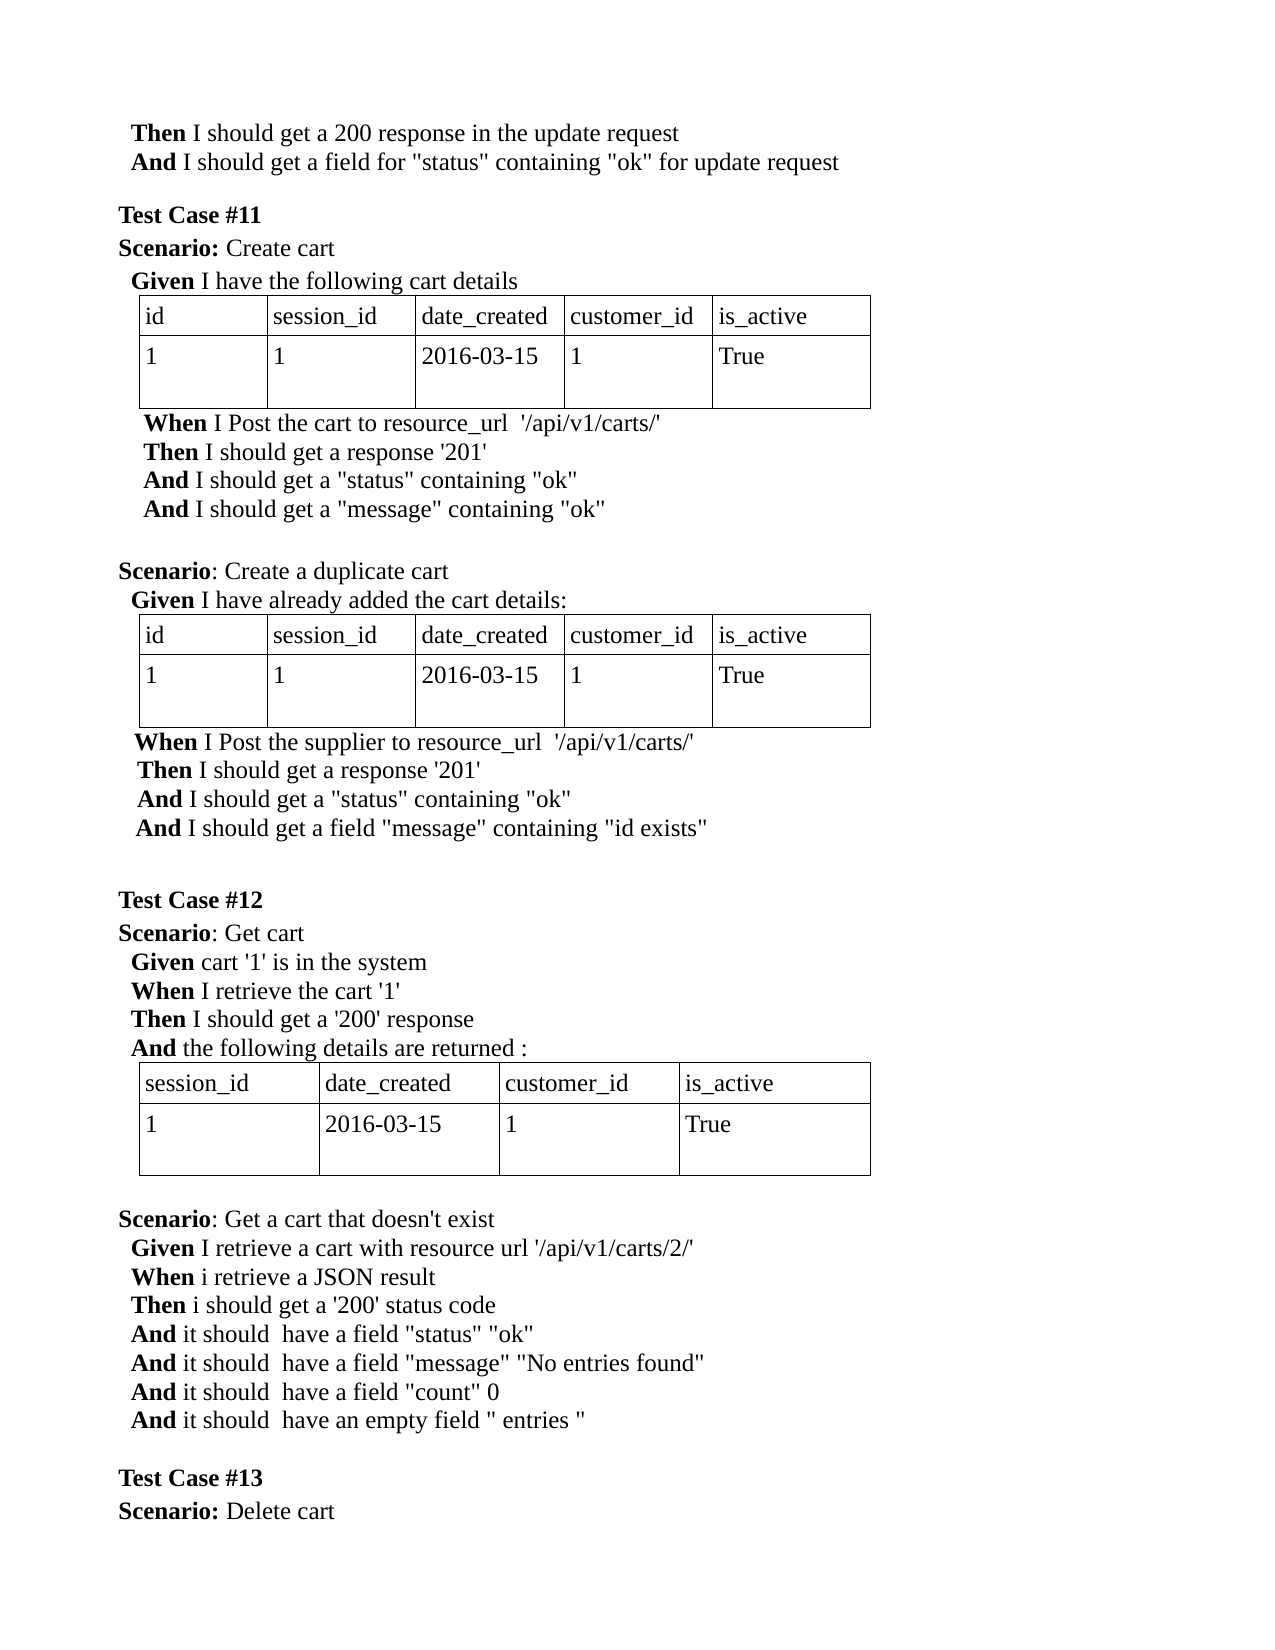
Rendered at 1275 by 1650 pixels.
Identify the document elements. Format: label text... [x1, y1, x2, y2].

table_cell 2016-03-15 [416, 336, 564, 407]
table_header customer_id [500, 1063, 679, 1103]
table_header session_id [268, 296, 415, 335]
table_cell 1 [140, 655, 267, 726]
table_header customer_id [565, 296, 712, 335]
text And it should have a field "message" "No entries found" [118, 1348, 1157, 1377]
table_header date_created [320, 1063, 499, 1103]
table_header date_created [416, 615, 564, 654]
text When i retrieve a JSON result [118, 1262, 1157, 1290]
text Given I have already added the cart details: [118, 585, 1157, 613]
table_cell 1 [500, 1104, 679, 1175]
text And I should get a "status" containing "ok" [118, 465, 1157, 494]
table_header customer_id [565, 615, 712, 654]
text Test Case #11 [118, 200, 1157, 228]
text And I should get a field for "status" containing "ok" for update request [118, 147, 1157, 176]
text Then I should get a response '201' [118, 437, 1157, 465]
text Test Case #12 [118, 885, 1157, 914]
table_cell 1 [140, 1104, 319, 1175]
text And it should have an empty field " entries " [118, 1405, 1157, 1434]
table_header session_id [268, 615, 415, 654]
text Scenario: Get a cart that doesn't exist [118, 1204, 1157, 1233]
text Test Case #13 [118, 1463, 1157, 1492]
text And I should get a field "message" containing "id exists" [118, 813, 1157, 842]
table_header is_active [713, 296, 870, 335]
text When I Post the supplier to resource_url '/api/v1/carts/' [118, 727, 1157, 756]
text Then I should get a response '201' [118, 756, 1157, 784]
text Then I should get a '200' response [118, 1004, 1157, 1033]
table_header id [140, 615, 267, 654]
text Given cart '1' is in the system [118, 947, 1157, 976]
table_cell 1 [268, 655, 415, 726]
table_header session_id [140, 1063, 319, 1103]
table_cell 2016-03-15 [320, 1104, 499, 1175]
text When I retrieve the cart '1' [118, 976, 1157, 1004]
table_header is_active [713, 615, 870, 654]
text Scenario: Get cart [118, 918, 1157, 947]
text And the following details are returned : [118, 1033, 1157, 1062]
table_header date_created [416, 296, 564, 335]
text Scenario: Create cart [118, 233, 1157, 261]
table_cell True [713, 336, 870, 407]
text When I Post the cart to resource_url '/api/v1/carts/' [118, 408, 1157, 437]
table_cell 1 [268, 336, 415, 407]
text Given I have the following cart details [118, 266, 1157, 294]
text Given I retrieve a cart with resource url '/api/v1/carts/2/' [118, 1233, 1157, 1262]
table_cell 2016-03-15 [416, 655, 564, 726]
text And it should have a field "status" "ok" [118, 1319, 1157, 1348]
table_cell True [713, 655, 870, 726]
text Then i should get a '200' status code [118, 1290, 1157, 1319]
table_cell 1 [140, 336, 267, 407]
text Scenario: Delete cart [118, 1496, 1157, 1525]
text And it should have a field "count" 0 [118, 1377, 1157, 1405]
table_header is_active [680, 1063, 870, 1103]
text Scenario: Create a duplicate cart [118, 556, 1157, 585]
text Then I should get a 200 response in the update request [118, 118, 1157, 147]
text And I should get a "message" containing "ok" [118, 494, 1157, 523]
table_header id [140, 296, 267, 335]
table_cell 1 [565, 336, 712, 407]
table_cell 1 [565, 655, 712, 726]
text And I should get a "status" containing "ok" [118, 784, 1157, 813]
table_cell True [680, 1104, 870, 1175]
